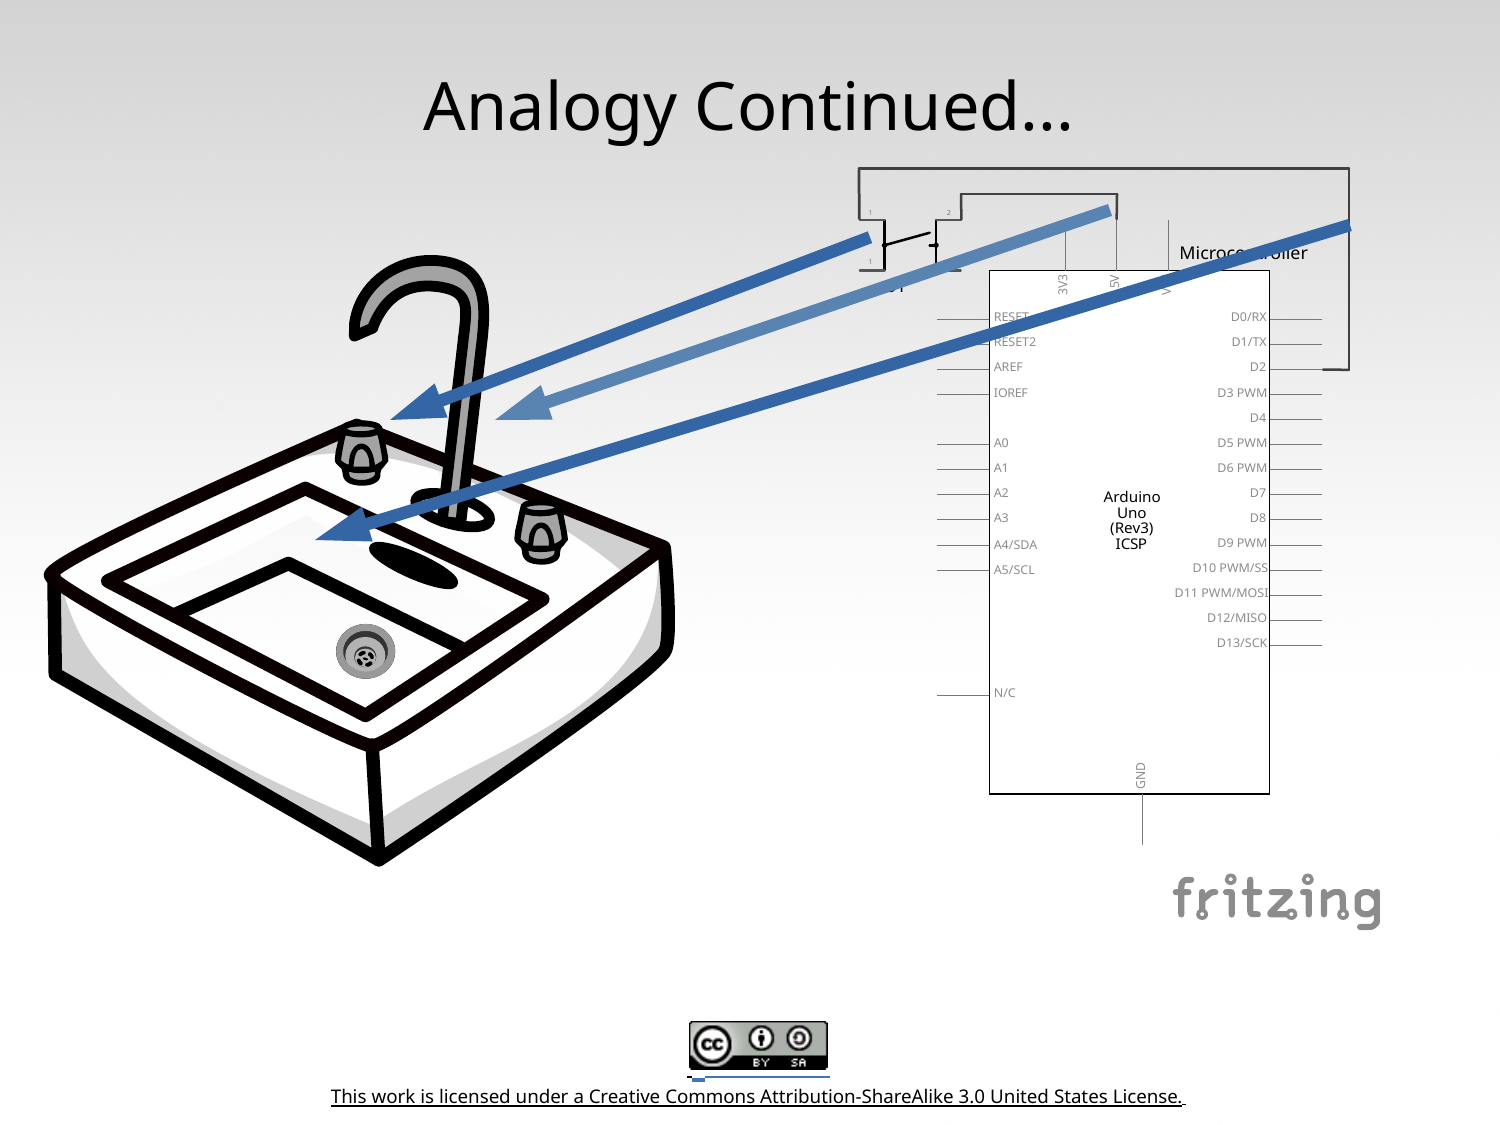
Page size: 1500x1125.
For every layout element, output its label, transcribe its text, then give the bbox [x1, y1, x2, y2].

title Analogy Continued... [112, 50, 1388, 238]
picture [0, 0, 1500, 1125]
